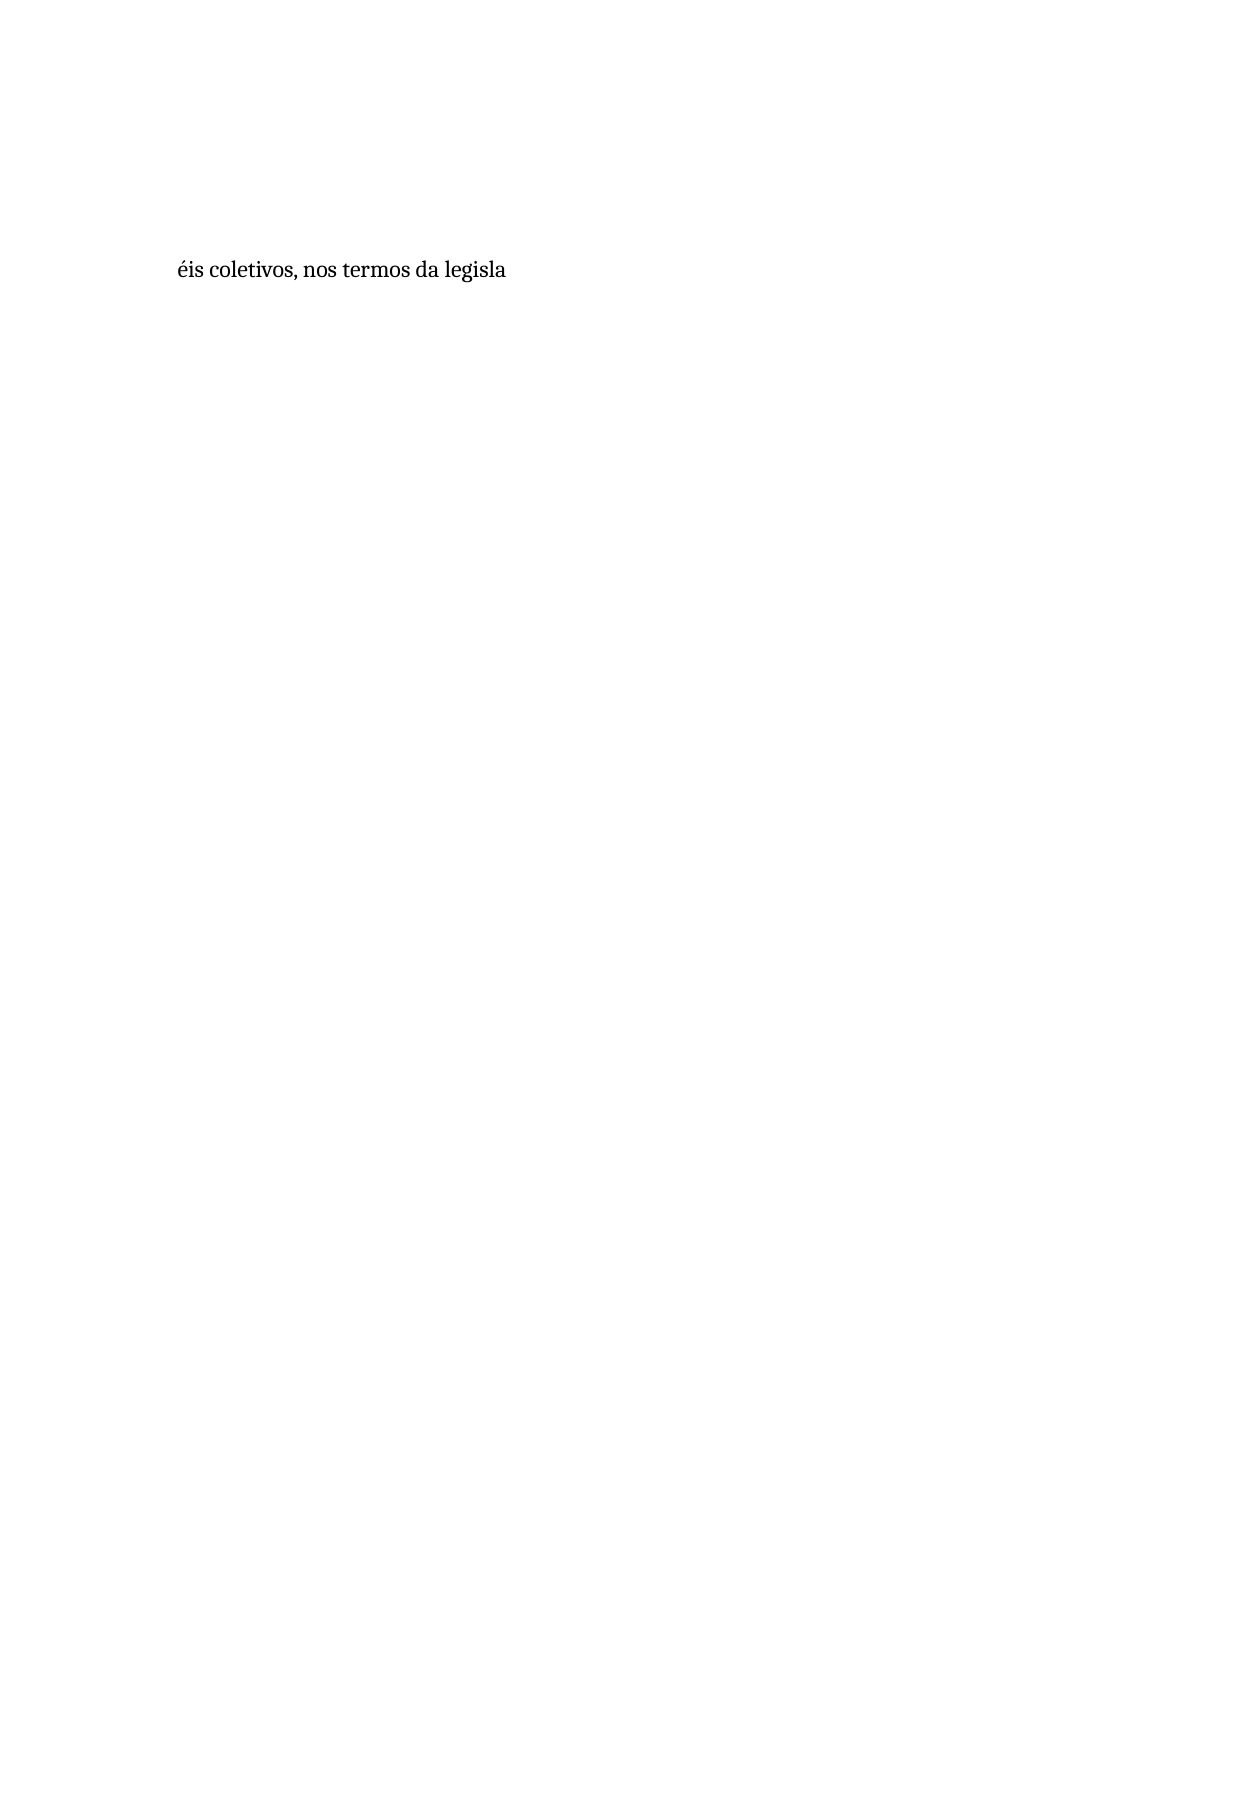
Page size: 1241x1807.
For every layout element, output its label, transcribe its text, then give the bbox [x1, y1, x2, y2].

text éis coletivos, nos termos da legisla [177, 255, 1069, 283]
